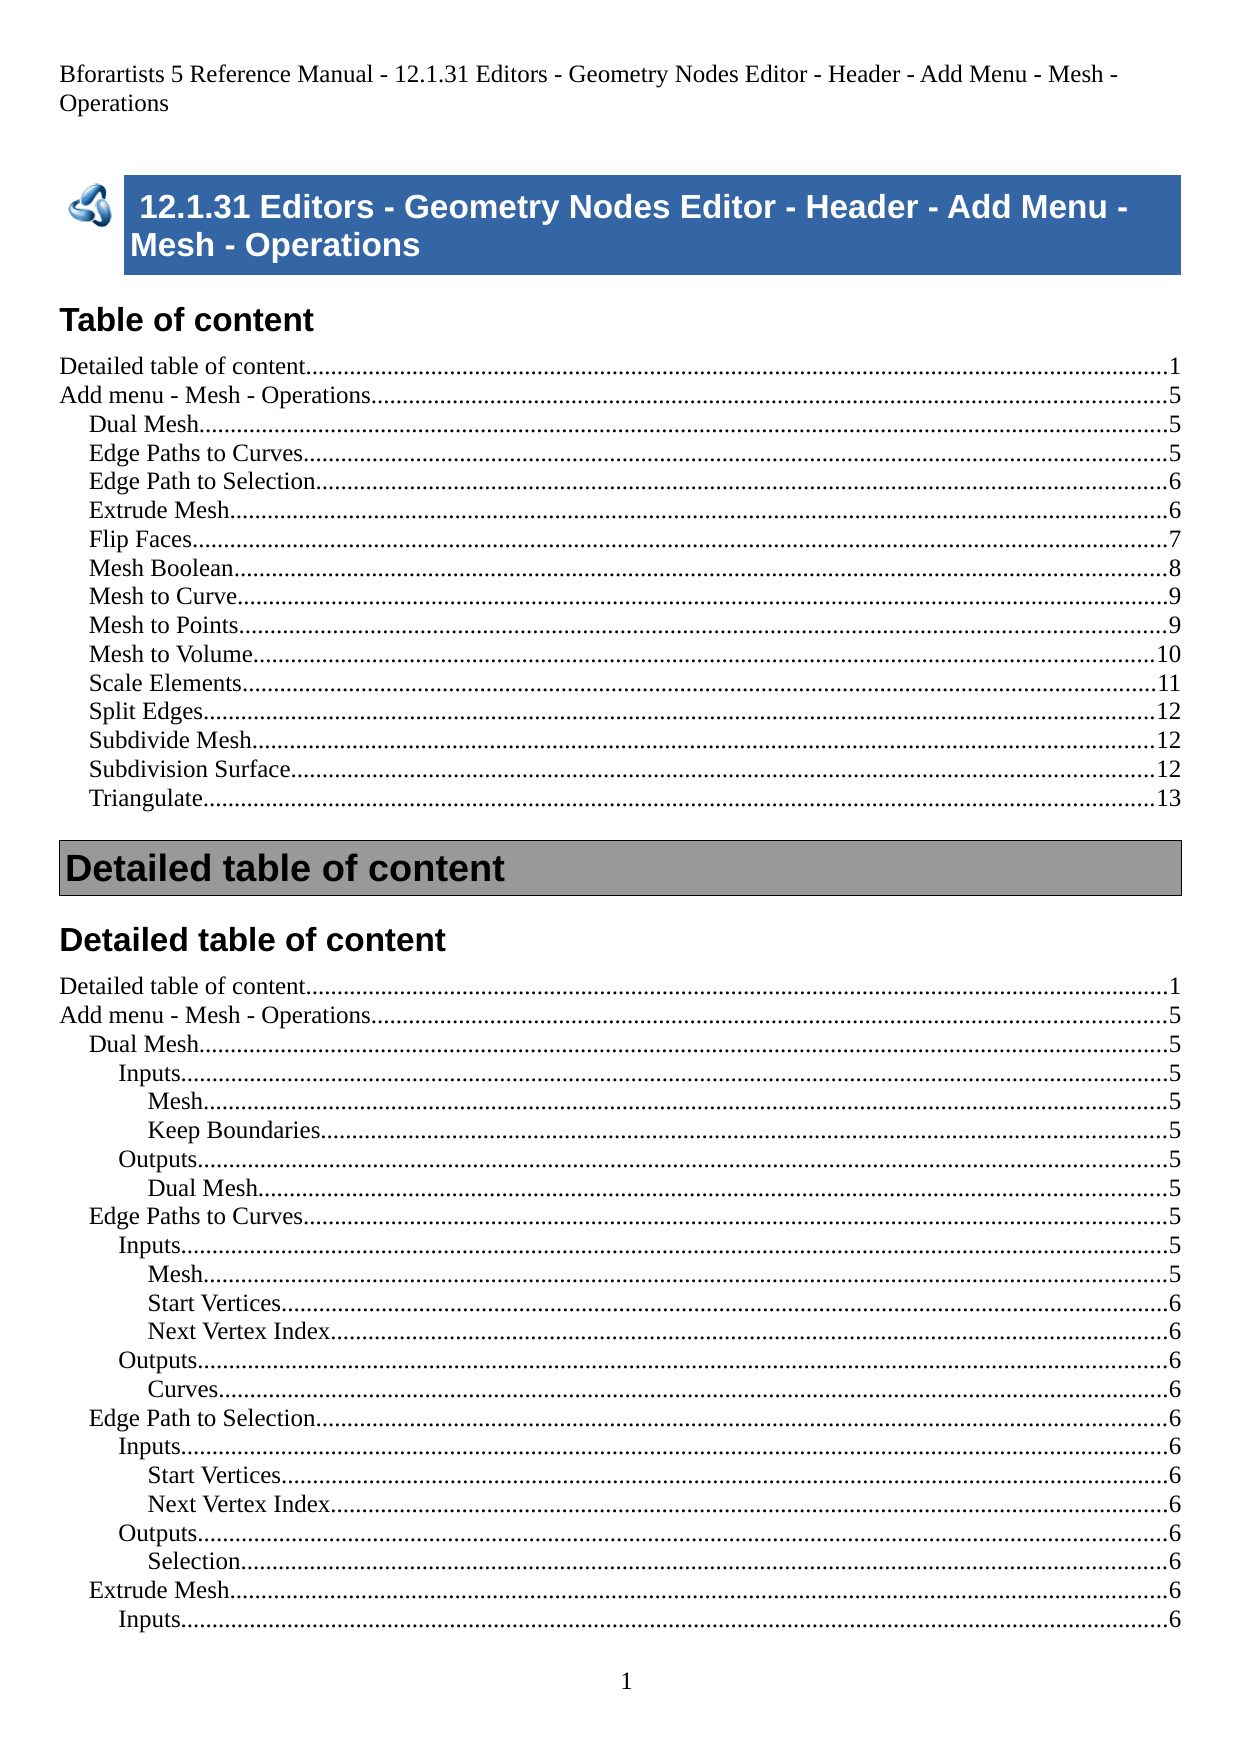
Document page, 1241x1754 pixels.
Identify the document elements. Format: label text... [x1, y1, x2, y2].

text Next Vertex Index 6 [147, 1489, 1181, 1518]
text Mesh to Volume 10 [88, 639, 1181, 668]
text Inputs 6 [118, 1431, 1181, 1460]
text Curves 6 [147, 1374, 1181, 1403]
table_header [59, 175, 124, 275]
text Edge Paths to Curves 5 [88, 1201, 1181, 1230]
text Extrude Mesh 6 [88, 1575, 1181, 1604]
text Mesh Boolean 8 [88, 553, 1181, 581]
text Edge Paths to Curves 5 [88, 438, 1181, 466]
text Mesh 5 [147, 1259, 1181, 1288]
text Selection 6 [147, 1546, 1181, 1575]
text Mesh 5 [147, 1086, 1181, 1115]
table_header 12.1.31 Editors - Geometry Nodes Editor - Header - Add Menu - Mesh - Operations [124, 175, 1181, 275]
subtitle Detailed table of content [59, 920, 1181, 959]
text Start Vertices 6 [147, 1460, 1181, 1489]
text Split Edges 12 [88, 696, 1181, 725]
text Flip Faces 7 [88, 524, 1181, 553]
table_header Detailed table of content [60, 841, 1181, 895]
text Detailed table of content 1 [59, 351, 1181, 380]
text Outputs 6 [118, 1345, 1181, 1374]
text Inputs 6 [118, 1604, 1181, 1633]
text Inputs 5 [118, 1230, 1181, 1259]
text Dual Mesh 5 [88, 409, 1181, 438]
text Edge Path to Selection 6 [88, 1403, 1181, 1431]
text Subdivide Mesh 12 [88, 725, 1181, 754]
text Dual Mesh 5 [147, 1173, 1181, 1201]
text Detailed table of content 1 [59, 971, 1181, 1000]
subtitle Table of content [59, 300, 1181, 339]
text Scale Elements 11 [88, 668, 1181, 696]
text Outputs 5 [118, 1144, 1181, 1173]
text Outputs 6 [118, 1518, 1181, 1546]
text Mesh to Curve 9 [88, 581, 1181, 610]
picture [65, 180, 114, 230]
text Inputs 5 [118, 1058, 1181, 1086]
text Dual Mesh 5 [88, 1029, 1181, 1058]
text Start Vertices 6 [147, 1288, 1181, 1316]
text Triangulate 13 [88, 783, 1181, 811]
text Keep Boundaries 5 [147, 1115, 1181, 1144]
text Mesh to Points 9 [88, 610, 1181, 639]
text Add menu - Mesh - Operations 5 [59, 380, 1181, 409]
text Edge Path to Selection 6 [88, 466, 1181, 495]
text Extrude Mesh 6 [88, 495, 1181, 524]
text Add menu - Mesh - Operations 5 [59, 1000, 1181, 1029]
text Subdivision Surface 12 [88, 754, 1181, 783]
text Next Vertex Index 6 [147, 1316, 1181, 1345]
